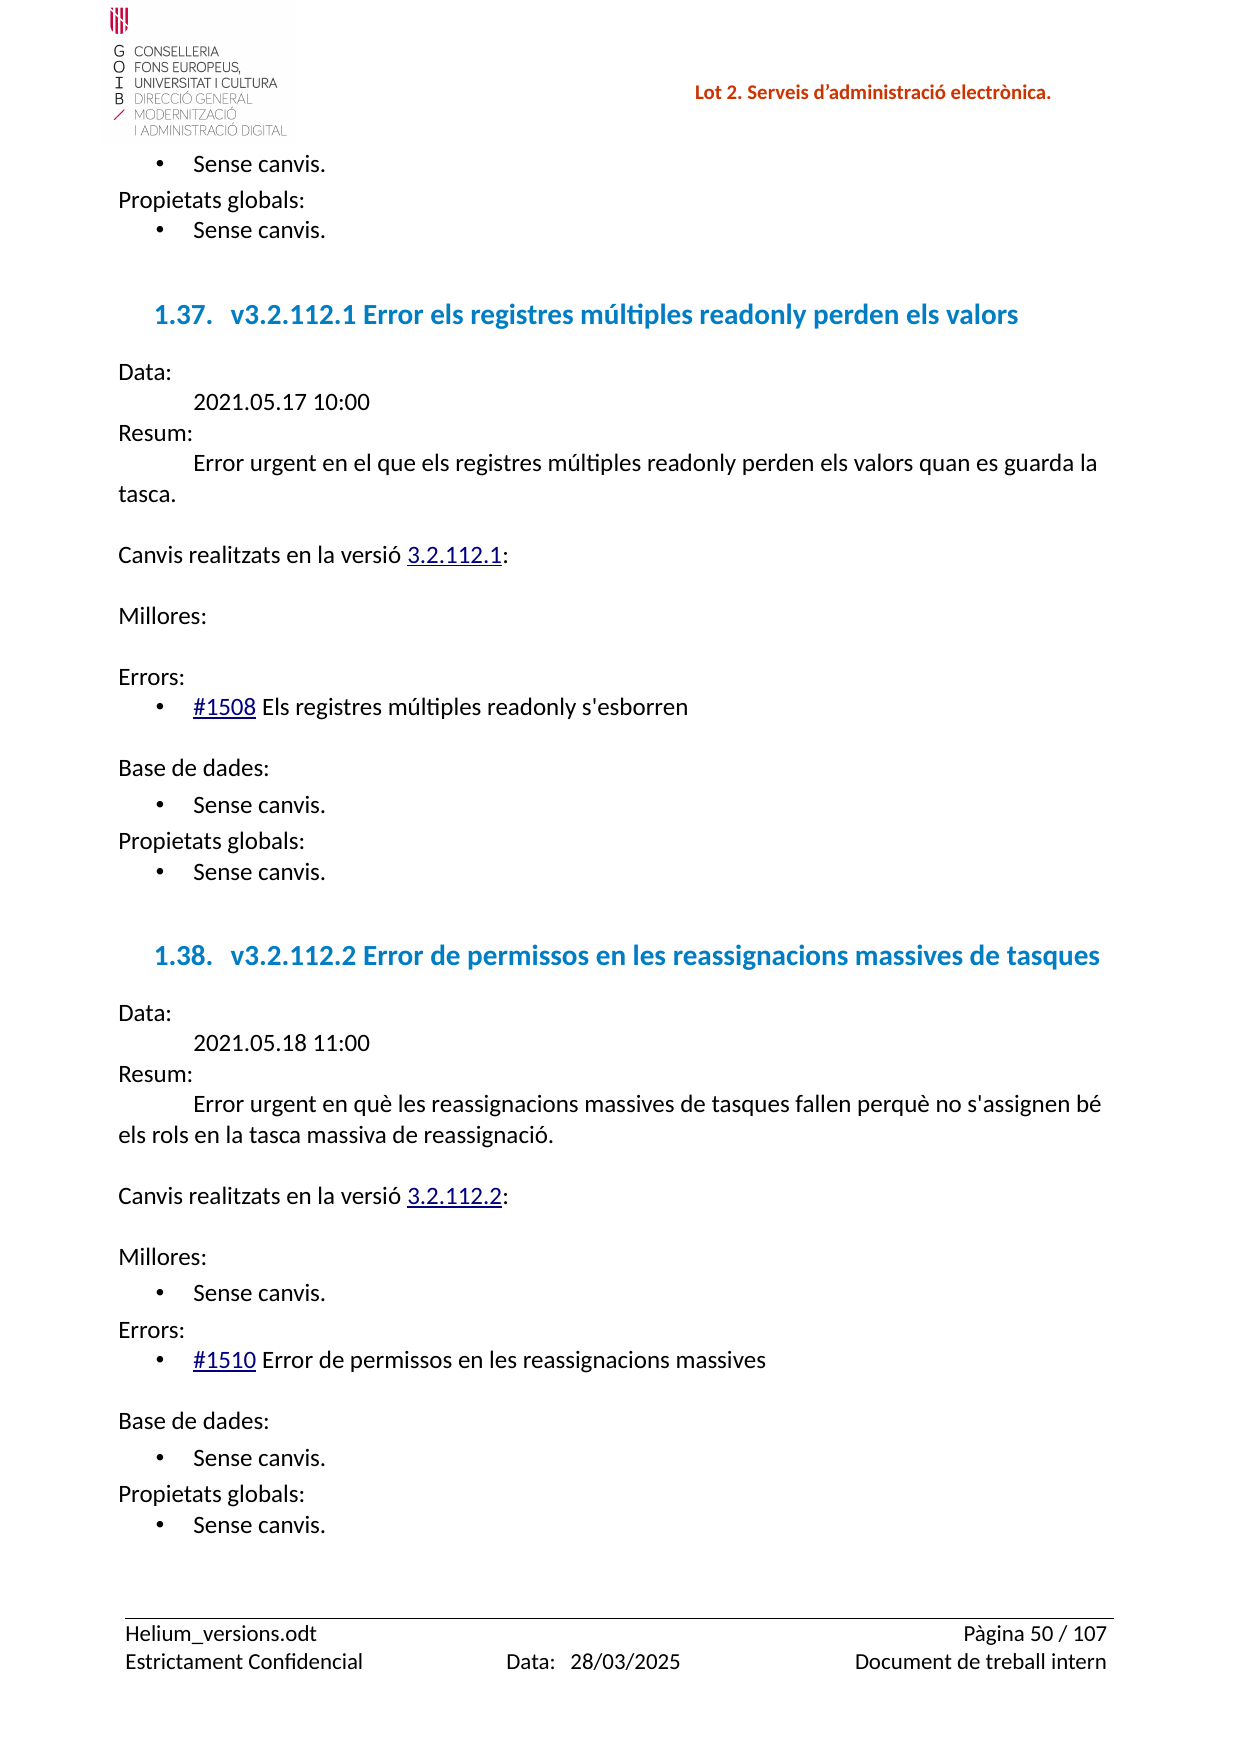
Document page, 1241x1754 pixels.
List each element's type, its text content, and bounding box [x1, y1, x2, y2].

text 2021.05.17 10:00 [118, 386, 1122, 417]
text Data: [118, 997, 1122, 1027]
text Base de dades: [118, 752, 1122, 783]
text Errors: [118, 1314, 1122, 1344]
list Sense canvis. [156, 148, 1122, 178]
text Error urgent en el que els registres múltiples readonly perden els valors quan es guarda la tasca. [118, 447, 1122, 508]
list #1510 Error de permissos en les reassignacions massives [156, 1344, 1122, 1375]
list Sense canvis. [156, 1442, 1122, 1472]
text Canvis realitzats en la versió 3.2.112.1: [118, 539, 1122, 569]
subtitle v3.2.112.2 Error de permissos en les reassignacions massives de tasques [153, 937, 1122, 973]
text Data: [118, 356, 1122, 386]
text Propietats globals: [118, 1478, 1122, 1509]
list Sense canvis. [156, 215, 1122, 245]
text Propietats globals: [118, 184, 1122, 215]
text Propietats globals: [118, 825, 1122, 856]
list Sense canvis. [156, 856, 1122, 886]
text Millores: [118, 600, 1122, 630]
picture [100, 0, 297, 144]
text Canvis realitzats en la versió 3.2.112.2: [118, 1180, 1122, 1210]
text Errors: [118, 661, 1122, 691]
list #1508 Els registres múltiples readonly s'esborren [156, 691, 1122, 722]
text Millores: [118, 1241, 1122, 1271]
text Base de dades: [118, 1405, 1122, 1436]
text 2021.05.18 11:00 [118, 1027, 1122, 1058]
text Error urgent en què les reassignacions massives de tasques fallen perquè no s'assignen bé els rols en la tasca massiva de reassignació. [118, 1088, 1122, 1149]
list Sense canvis. [156, 789, 1122, 819]
text Resum: [118, 1058, 1122, 1088]
text Resum: [118, 417, 1122, 447]
list Sense canvis. [156, 1509, 1122, 1539]
subtitle v3.2.112.1 Error els registres múltiples readonly perden els valors [153, 296, 1122, 332]
list Sense canvis. [156, 1277, 1122, 1308]
